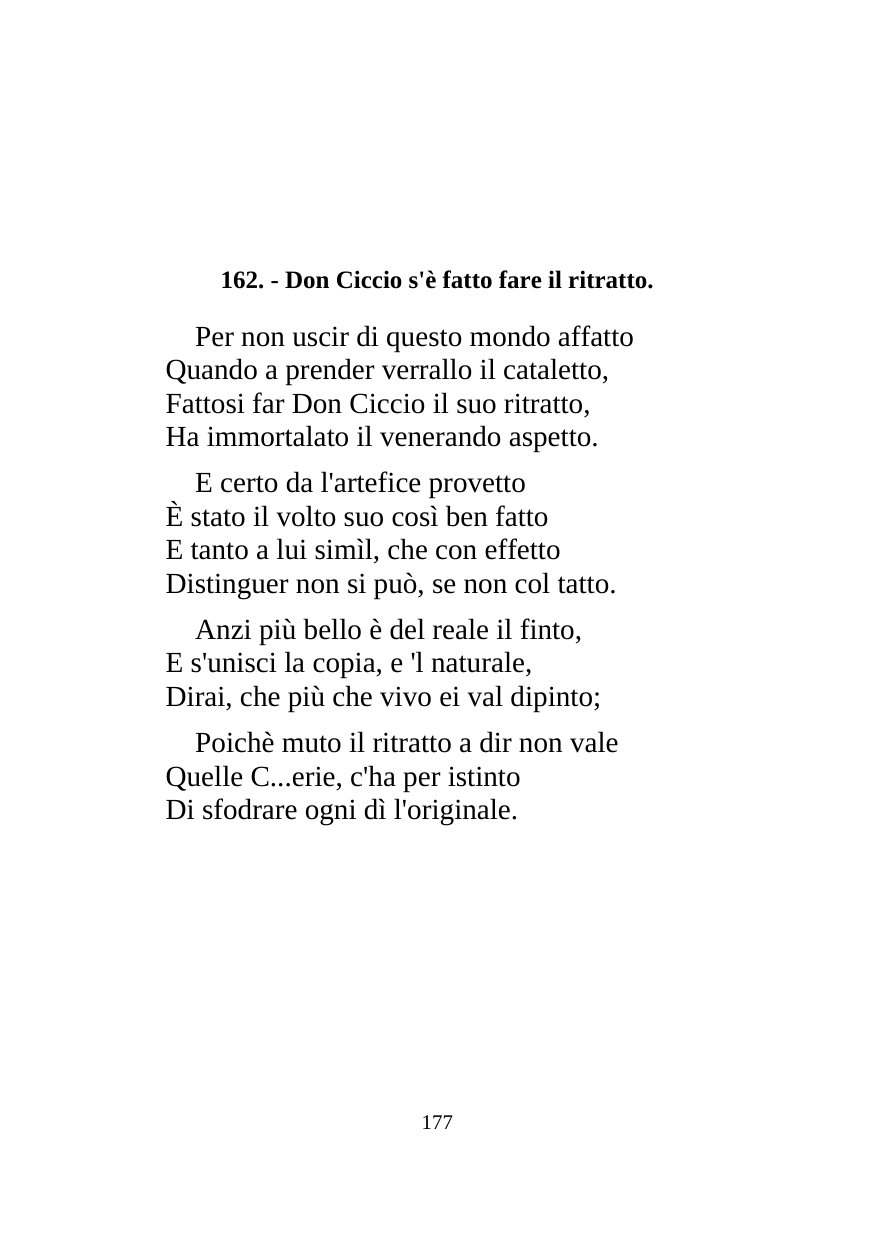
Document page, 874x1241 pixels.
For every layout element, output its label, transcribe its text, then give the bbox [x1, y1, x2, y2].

text E certo da l'artefice provetto È stato il volto suo così ben fatto E tanto a lui simìl, che con effetto Distinguer non si può, se non col tatto. [165, 465, 768, 599]
text 162. - Don Ciccio s'è fatto fare il ritratto. [106, 265, 768, 294]
text Per non uscir di questo mondo affatto Quando a prender verrallo il cataletto, Fattosi far Don Ciccio il suo ritratto, Ha immortalato il venerando aspetto. [165, 319, 768, 453]
text Poichè muto il ritratto a dir non vale Quelle C...erie, c'ha per istinto Di sfodrare ogni dì l'originale. [165, 725, 768, 826]
text Anzi più bello è del reale il finto, E s'unisci la copia, e 'l naturale, Dirai, che più che vivo ei val dipinto; [165, 612, 768, 713]
